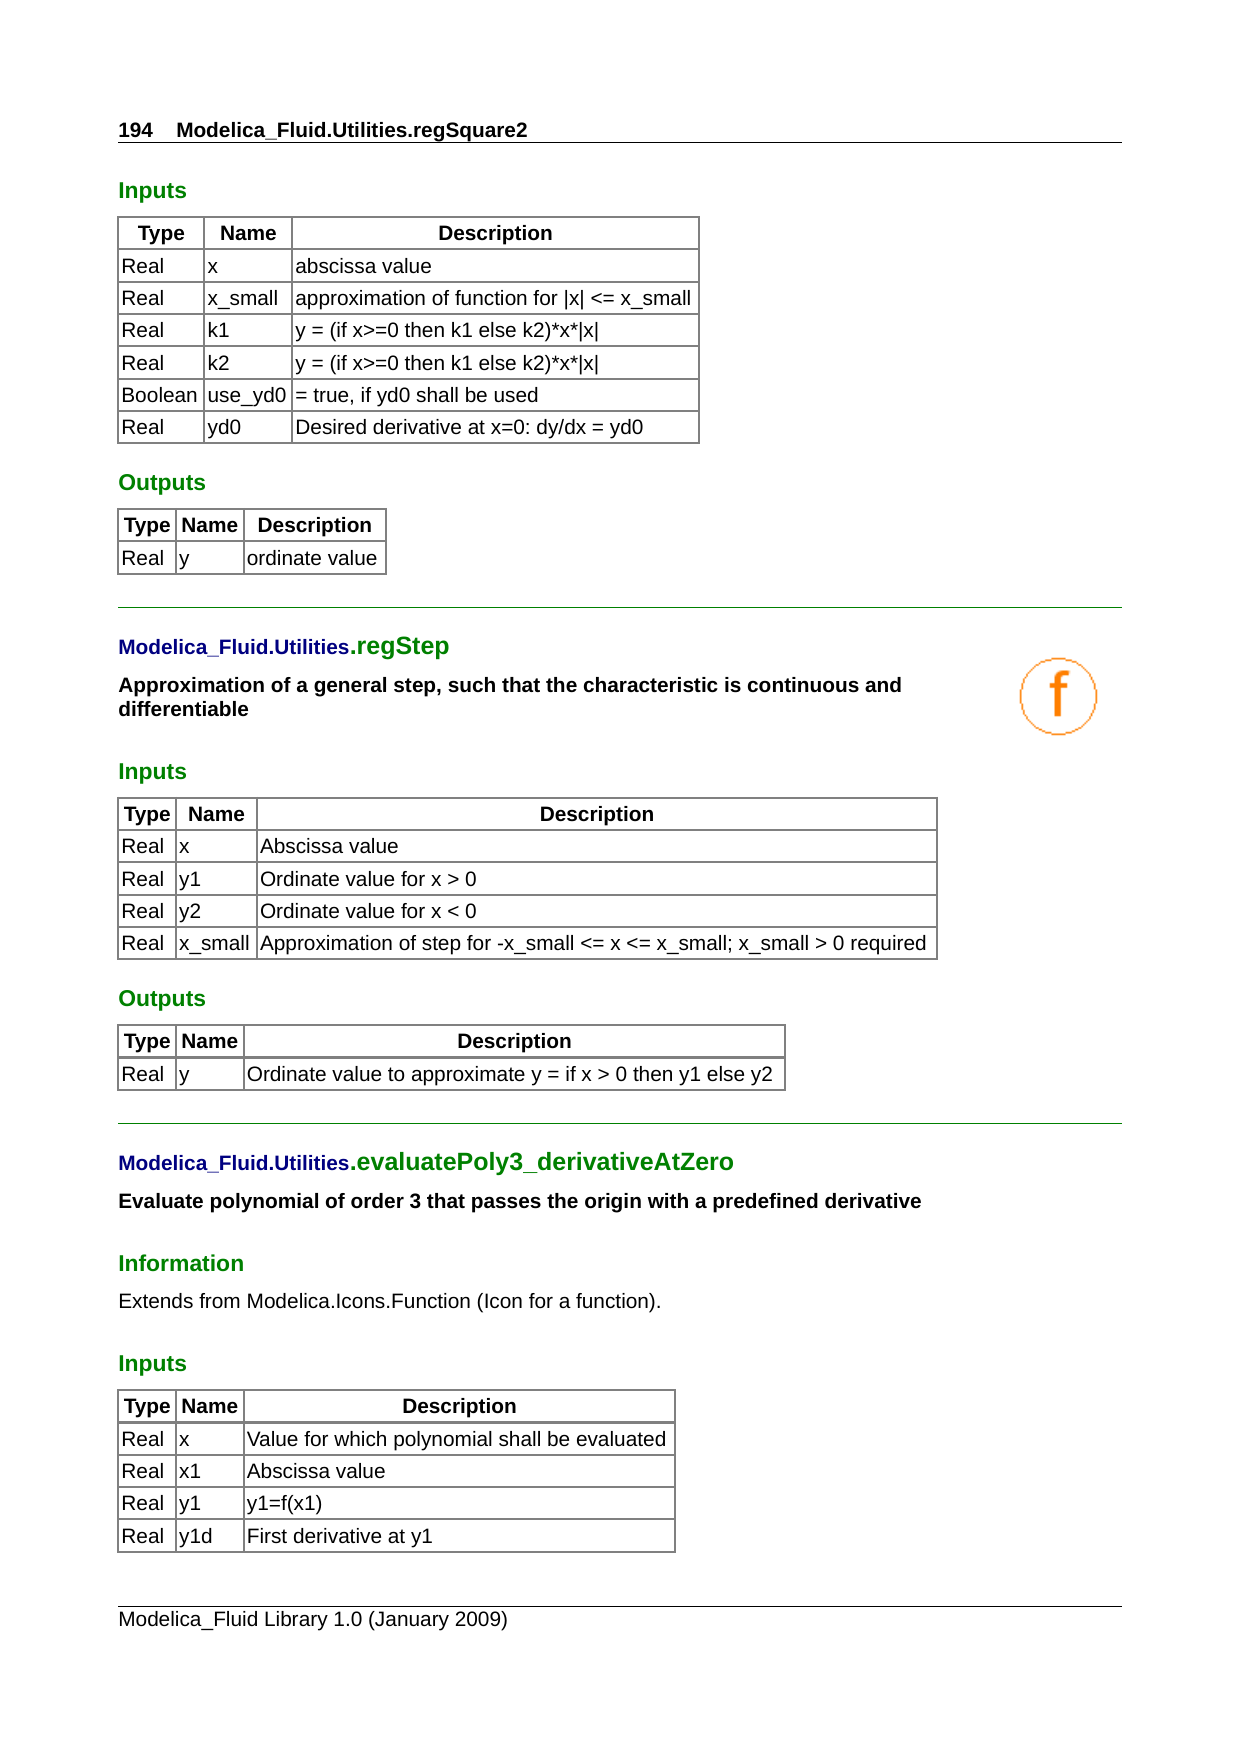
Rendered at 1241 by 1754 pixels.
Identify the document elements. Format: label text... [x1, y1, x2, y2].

table_cell First derivative at y1 [245, 1520, 674, 1551]
table_cell approximation of function for |x| <= x_small [293, 283, 698, 313]
table_cell Desired derivative at x=0: dy/dx = yd0 [293, 412, 698, 442]
table_cell k1 [205, 315, 291, 345]
text Extends from Modelica.Icons.Function (Icon for a function). [118, 1289, 1122, 1313]
table_cell ordinate value [245, 542, 385, 572]
table_cell Boolean [119, 380, 203, 410]
table_header Type [119, 799, 175, 829]
subtitle Inputs [118, 1350, 1122, 1377]
table_cell y [177, 542, 243, 572]
table_header Description [258, 799, 936, 829]
table_cell Real [119, 831, 175, 861]
picture [995, 633, 1120, 758]
table_cell y = (if x>=0 then k1 else k2)*x*|x| [293, 347, 698, 377]
table_cell Real [119, 1424, 175, 1454]
table_header Type [119, 1026, 175, 1056]
subtitle Information [118, 1250, 993, 1276]
table_header Name [205, 218, 291, 248]
table_cell Real [119, 863, 175, 893]
table_cell Ordinate value to approximate y = if x > 0 then y1 else y2 [245, 1059, 784, 1089]
table_cell y [177, 1059, 243, 1089]
table_cell Real [119, 1520, 175, 1551]
table_cell Real [119, 250, 203, 281]
table_cell x [205, 250, 291, 281]
table_cell Real [119, 1059, 175, 1089]
text [995, 1188, 1120, 1212]
table_cell k2 [205, 347, 291, 377]
table_header Description [245, 510, 385, 540]
table_header Name [177, 510, 243, 540]
table_cell Real [119, 542, 175, 572]
table_cell x1 [177, 1456, 243, 1486]
table_cell = true, if yd0 shall be used [293, 380, 698, 410]
subtitle [995, 1250, 1120, 1274]
table_cell y1 [177, 863, 256, 893]
subtitle Modelica_Fluid.Utilities.evaluatePoly3_derivativeAtZero [118, 1147, 1121, 1176]
table_cell use_yd0 [205, 380, 291, 410]
text Approximation of a general step, such that the characteristic is continuous and differentiable [118, 672, 993, 720]
table_header Name [177, 799, 256, 829]
table_cell y1=f(x1) [245, 1488, 674, 1518]
table_cell Abscissa value [258, 831, 936, 861]
table_cell x_small [177, 928, 256, 958]
table_cell y2 [177, 896, 256, 926]
table_header Name [177, 1391, 243, 1421]
table_header Type [119, 510, 175, 540]
subtitle Inputs [118, 177, 1122, 203]
table_cell x_small [205, 283, 291, 313]
table_cell Real [119, 283, 203, 313]
subtitle Outputs [118, 985, 1122, 1012]
table_cell x [177, 1424, 243, 1454]
table_cell Real [119, 928, 175, 958]
table_cell Real [119, 1456, 175, 1486]
table_cell Ordinate value for x > 0 [258, 863, 936, 893]
table_cell y1 [177, 1488, 243, 1518]
subtitle Outputs [118, 469, 1122, 495]
table_cell y = (if x>=0 then k1 else k2)*x*|x| [293, 315, 698, 345]
subtitle Inputs [118, 758, 1122, 784]
table_header Description [293, 218, 698, 248]
table_cell Real [119, 347, 203, 377]
table_cell x [177, 831, 256, 861]
table_cell Approximation of step for -x_small <= x <= x_small; x_small > 0 required [258, 928, 936, 958]
table_cell Real [119, 412, 203, 442]
table_cell yd0 [205, 412, 291, 442]
table_cell Value for which polynomial shall be evaluated [245, 1424, 674, 1454]
table_cell abscissa value [293, 250, 698, 281]
table_cell Real [119, 315, 203, 345]
table_header Type [119, 218, 203, 248]
subtitle Modelica_Fluid.Utilities.regStep [118, 631, 993, 660]
table_cell Abscissa value [245, 1456, 674, 1486]
table_header Name [177, 1026, 243, 1056]
table_header Description [245, 1391, 674, 1421]
table_cell y1d [177, 1520, 243, 1551]
table_header Description [245, 1026, 784, 1056]
table_cell Real [119, 896, 175, 926]
table_cell Real [119, 1488, 175, 1518]
text Evaluate polynomial of order 3 that passes the origin with a predefined derivative [118, 1188, 993, 1212]
table_cell Ordinate value for x < 0 [258, 896, 936, 926]
table_header Type [119, 1391, 175, 1421]
